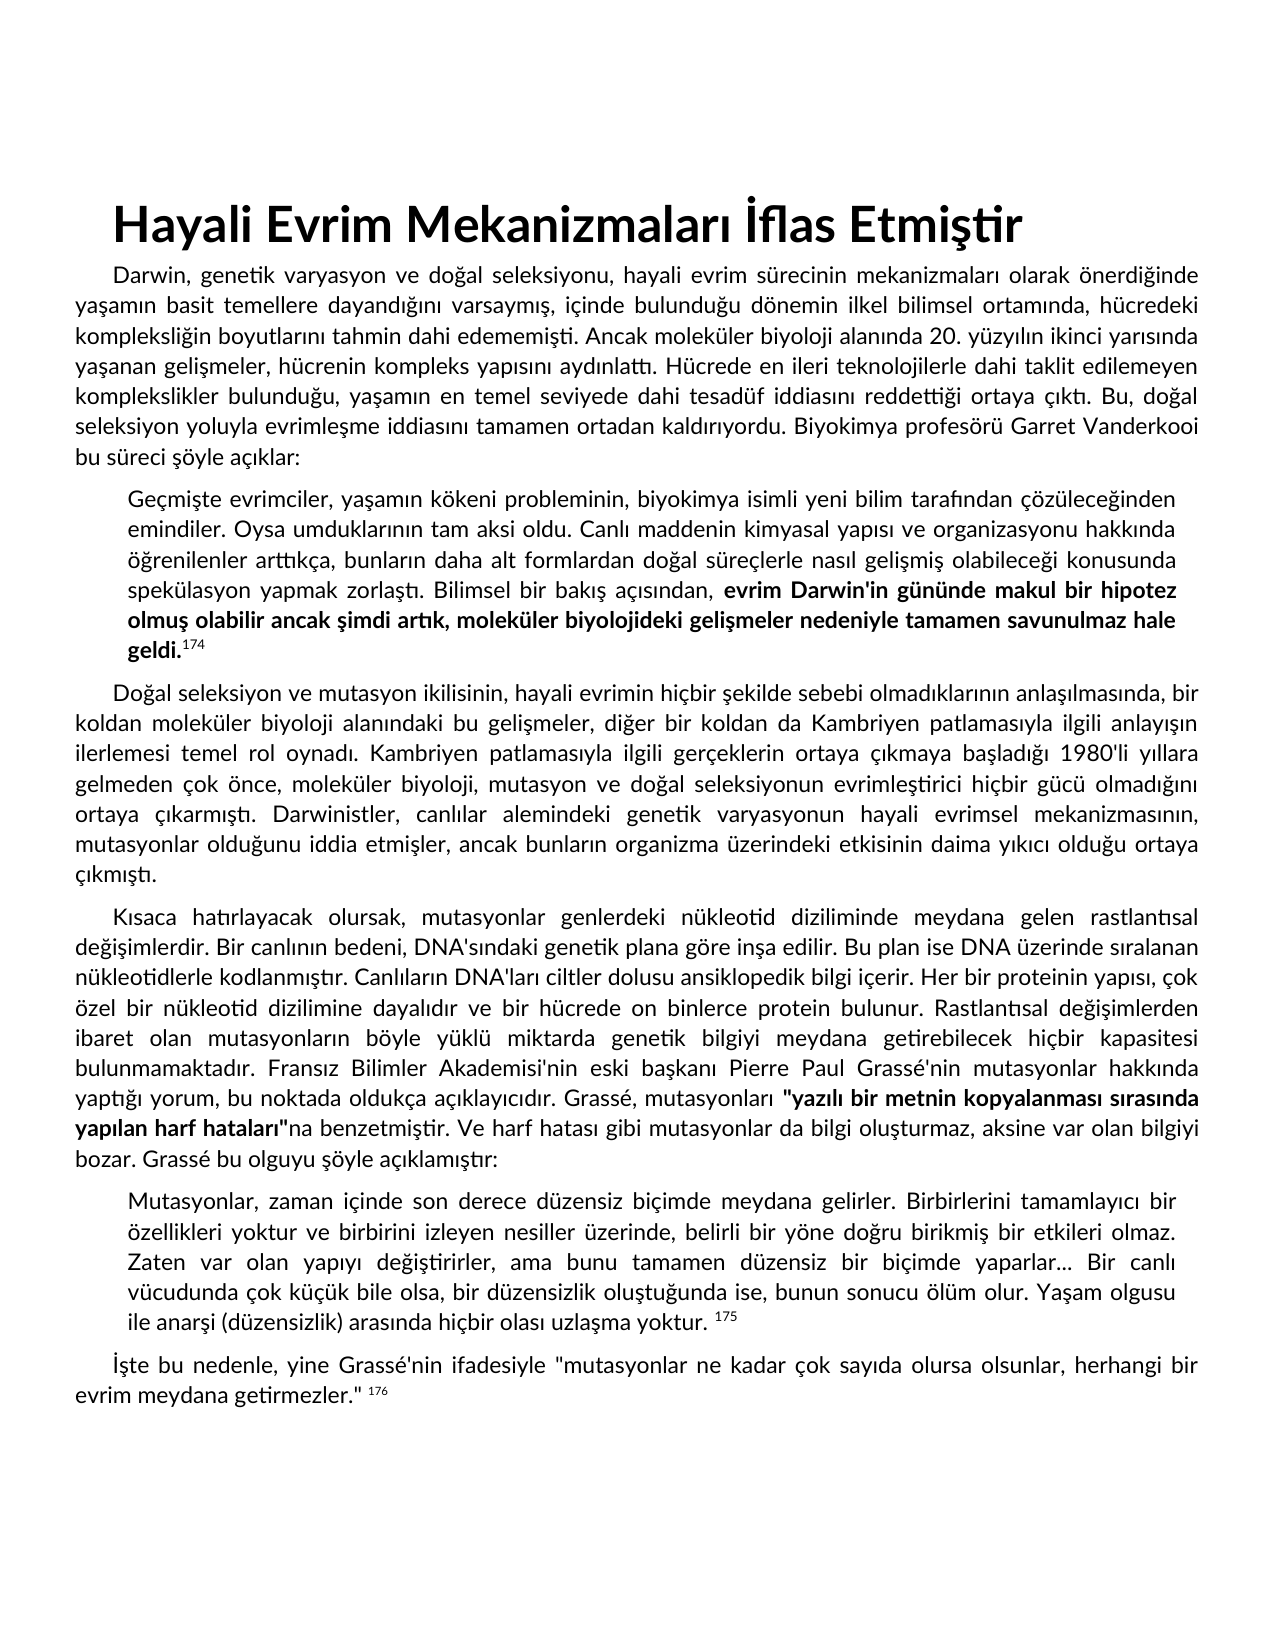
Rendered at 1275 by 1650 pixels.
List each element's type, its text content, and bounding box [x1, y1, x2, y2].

text Geçmişte evrimciler, yaşamın kökeni probleminin, biyokimya isimli yeni bilim tarafından çözüleceğinden emindiler. Oysa umduklarının tam aksi oldu. Canlı maddenin kimyasal yapısı ve organizasyonu hakkında öğrenilenler arttıkça, bunların daha alt formlardan doğal süreçlerle nasıl gelişmiş olabileceği konusunda spekülasyon yapmak zorlaştı. Bilimsel bir bakış açısından, evrim Darwin'in gününde makul bir hipotez olmuş olabilir ancak şimdi artık, moleküler biyolojideki gelişmeler nedeniyle tamamen savunulmaz hale geldi.174 [127, 485, 1177, 663]
text Kısaca hatırlayacak olursak, mutasyonlar genlerdeki nükleotid diziliminde meydana gelen rastlantısal değişimlerdir. Bir canlının bedeni, DNA'sındaki genetik plana göre inşa edilir. Bu plan ise DNA üzerinde sıralanan nükleotidlerle kodlanmıştır. Canlıların DNA'ları ciltler dolusu ansiklopedik bilgi içerir. Her bir proteinin yapısı, çok özel bir nükleotid dizilimine dayalıdır ve bir hücrede on binlerce protein bulunur. Rastlantısal değişimlerden ibaret olan mutasyonların böyle yüklü miktarda genetik bilgiyi meydana getirebilecek hiçbir kapasitesi bulunmamaktadır. Fransız Bilimler Akademisi'nin eski başkanı Pierre Paul Grassé'nin mutasyonlar hakkında yaptığı yorum, bu noktada oldukça açıklayıcıdır. Grassé, mutasyonları "yazılı bir metnin kopyalanması sırasında yapılan harf hataları"na benzetmiştir. Ve harf hatası gibi mutasyonlar da bilgi oluşturmaz, aksine var olan bilgiyi bozar. Grassé bu olguyu şöyle açıklamıştır: [75, 903, 1200, 1172]
text İşte bu nedenle, yine Grassé'nin ifadesiyle "mutasyonlar ne kadar çok sayıda olursa olsunlar, herhangi bir evrim meydana getirmezler." 176 [75, 1351, 1200, 1408]
text Doğal seleksiyon ve mutasyon ikilisinin, hayali evrimin hiçbir şekilde sebebi olmadıklarının anlaşılmasında, bir koldan moleküler biyoloji alanındaki bu gelişmeler, diğer bir koldan da Kambriyen patlamasıyla ilgili anlayışın ilerlemesi temel rol oynadı. Kambriyen patlamasıyla ilgili gerçeklerin ortaya çıkmaya başladığı 1980'li yıllara gelmeden çok önce, moleküler biyoloji, mutasyon ve doğal seleksiyonun evrimleştirici hiçbir gücü olmadığını ortaya çıkarmıştı. Darwinistler, canlılar alemindeki genetik varyasyonun hayali evrimsel mekanizmasının, mutasyonlar olduğunu iddia etmişler, ancak bunların organizma üzerindeki etkisinin daima yıkıcı olduğu ortaya çıkmıştı. [75, 679, 1200, 887]
text Mutasyonlar, zaman içinde son derece düzensiz biçimde meydana gelirler. Birbirlerini tamamlayıcı bir özellikleri yoktur ve birbirini izleyen nesiller üzerinde, belirli bir yöne doğru birikmiş bir etkileri olmaz. Zaten var olan yapıyı değiştirirler, ama bunu tamamen düzensiz bir biçimde yaparlar... Bir canlı vücudunda çok küçük bile olsa, bir düzensizlik oluştuğunda ise, bunun sonucu ölüm olur. Yaşam olgusu ile anarşi (düzensizlik) arasında hiçbir olası uzlaşma yoktur. 175 [127, 1187, 1177, 1335]
text Darwin, genetik varyasyon ve doğal seleksiyonu, hayali evrim sürecinin mekanizmaları olarak önerdiğinde yaşamın basit temellere dayandığını varsaymış, içinde bulunduğu dönemin ilkel bilimsel ortamında, hücredeki kompleksliğin boyutlarını tahmin dahi edememişti. Ancak moleküler biyoloji alanında 20. yüzyılın ikinci yarısında yaşanan gelişmeler, hücrenin kompleks yapısını aydınlattı. Hücrede en ileri teknolojilerle dahi taklit edilemeyen komplekslikler bulunduğu, yaşamın en temel seviyede dahi tesadüf iddiasını reddettiği ortaya çıktı. Bu, doğal seleksiyon yoluyla evrimleşme iddiasını tamamen ortadan kaldırıyordu. Biyokimya profesörü Garret Vanderkooi bu süreci şöyle açıklar: [75, 261, 1200, 470]
subtitle Hayali Evrim Mekanizmaları İflas Etmiştir [112, 193, 1200, 253]
